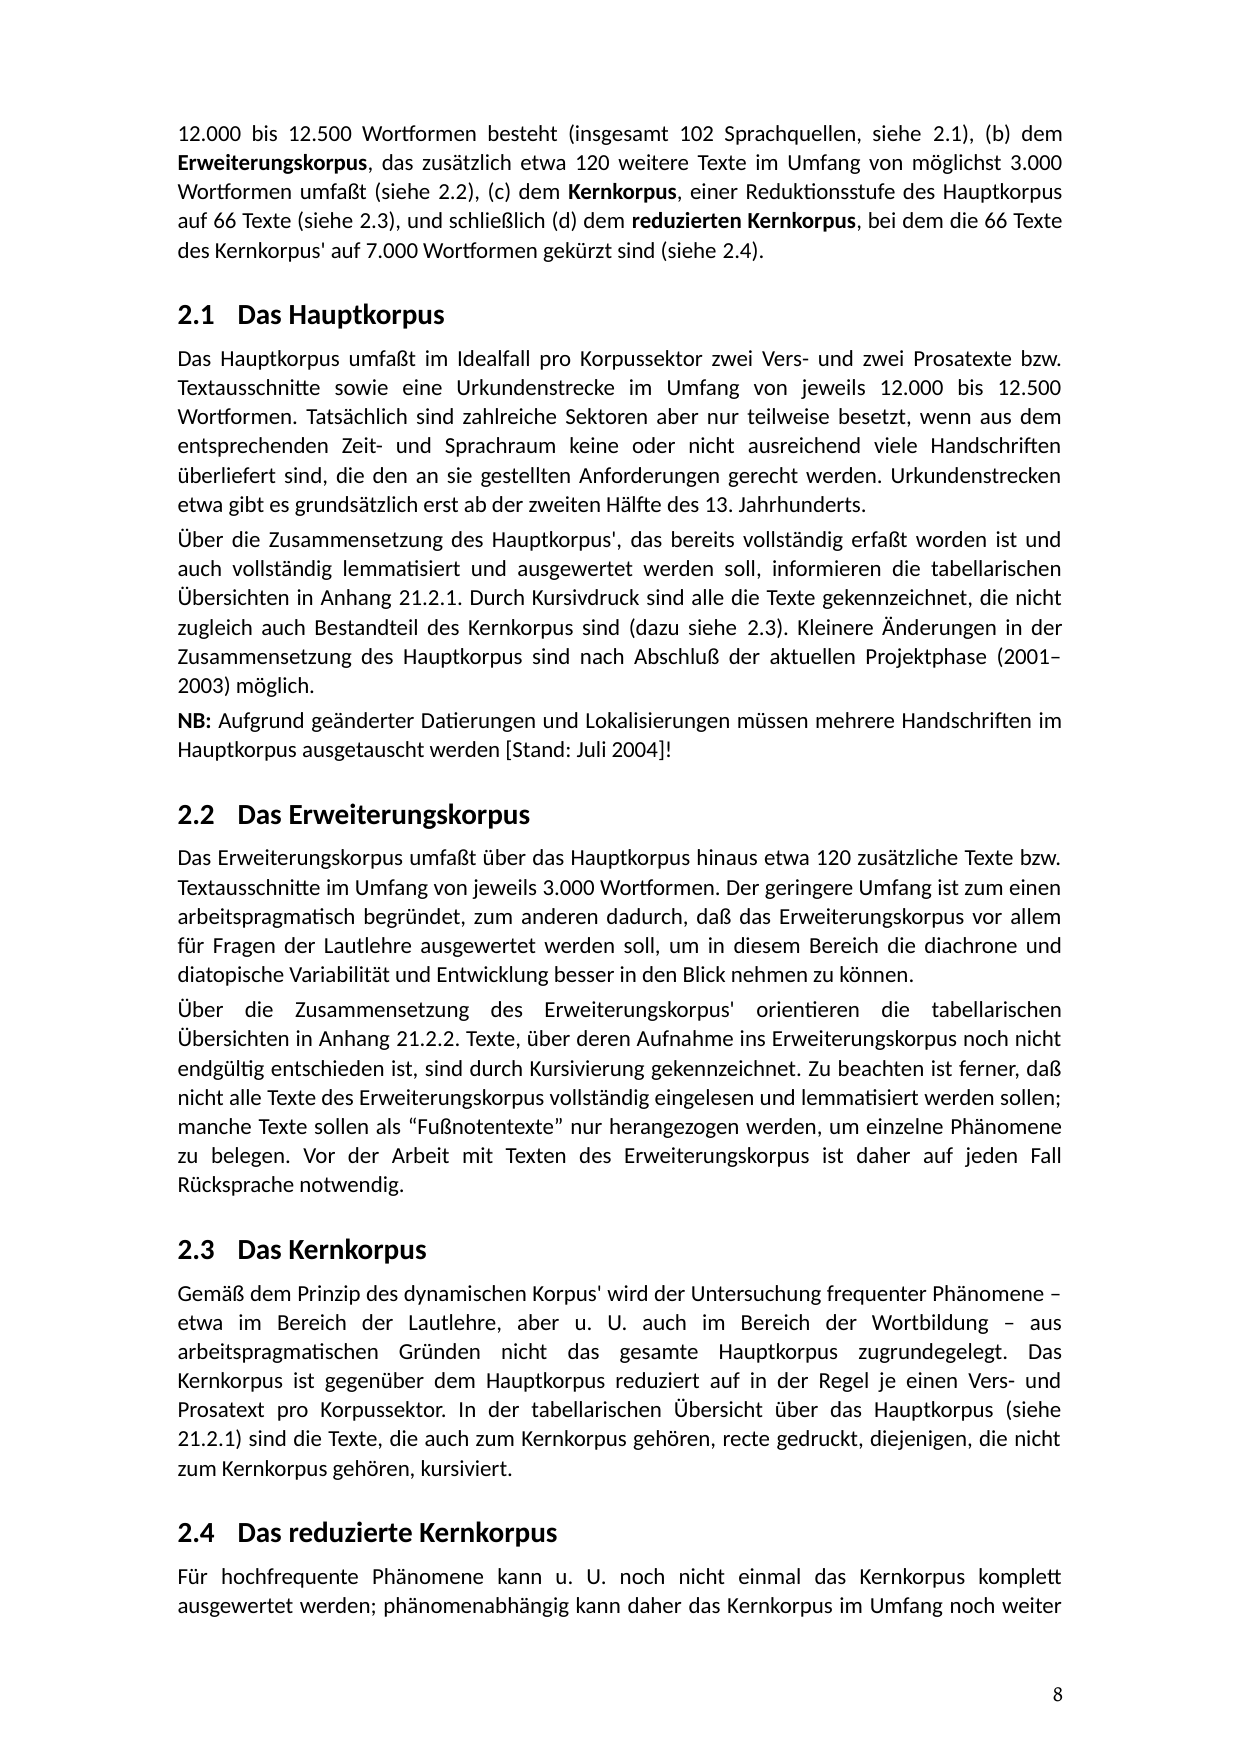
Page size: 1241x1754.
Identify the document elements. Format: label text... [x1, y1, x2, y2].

text Das Hauptkorpus umfaßt im Idealfall pro Korpussektor zwei Vers- und zwei Prosatexte bzw. Textausschnitte sowie eine Urkundenstrecke im Umfang von jeweils 12.000 bis 12.500 Wortformen. Tatsächlich sind zahlreiche Sektoren aber nur teilweise besetzt, wenn aus dem entsprechenden Zeit- und Sprachraum keine oder nicht ausreichend viele Handschriften überliefert sind, die den an sie gestellten Anforderungen gerecht werden. Urkundenstrecken etwa gibt es grundsätzlich erst ab der zweiten Hälfte des 13. Jahrhunderts. [177, 343, 1063, 518]
text 12.000 bis 12.500 Wortformen besteht (insgesamt 102 Sprachquellen, siehe 2.1), (b) dem Erweiterungskorpus, das zusätzlich etwa 120 weitere Texte im Umfang von möglichst 3.000 Wortformen umfaßt (siehe 2.2), (c) dem Kernkorpus, einer Reduktionsstufe des Hauptkorpus auf 66 Texte (siehe 2.3), und schließlich (d) dem reduzierten Kernkorpus, bei dem die 66 Texte des Kernkorpus' auf 7.000 Wortformen gekürzt sind (siehe 2.4). [177, 118, 1063, 264]
text Über die Zusammensetzung des Hauptkorpus', das bereits vollständig erfaßt worden ist und auch vollständig lemmatisiert und ausgewertet werden soll, informieren die tabellarischen Übersichten in Anhang 21.2.1. Durch Kursivdruck sind alle die Texte gekennzeichnet, die nicht zugleich auch Bestandteil des Kernkorpus sind (dazu siehe 2.3). Kleinere Änderungen in der Zusammensetzung des Hauptkorpus sind nach Abschluß der aktuellen Projektphase (2001–2003) möglich. [177, 524, 1063, 699]
subtitle Das Erweiterungskorpus [177, 801, 1063, 830]
text Über die Zusammensetzung des Erweiterungskorpus' orientieren die tabellarischen Übersichten in Anhang 21.2.2. Texte, über deren Aufnahme ins Erweiterungskorpus noch nicht endgültig entschieden ist, sind durch Kursivierung gekennzeichnet. Zu beachten ist ferner, daß nicht alle Texte des Erweiterungskorpus vollständig eingelesen und lemmatisiert werden sollen; manche Texte sollen als “Fußnotentexte” nur herangezogen werden, um einzelne Phänomene zu belegen. Vor der Arbeit mit Texten des Erweiterungskorpus ist daher auf jeden Fall Rücksprache notwendig. [177, 994, 1063, 1198]
text Für hochfrequente Phänomene kann u. U. noch nicht einmal das Kernkorpus komplett ausgewertet werden; phänomenabhängig kann daher das Kernkorpus im Umfang noch weiter [177, 1561, 1063, 1619]
subtitle Das Kernkorpus [177, 1236, 1063, 1265]
text NB: Aufgrund geänderter Datierungen und Lokalisierungen müssen mehrere Handschriften im Hauptkorpus ausgetauscht werden [Stand: Juli 2004]! [177, 705, 1063, 763]
text Das Erweiterungskorpus umfaßt über das Hauptkorpus hinaus etwa 120 zusätzliche Texte bzw. Textausschnitte im Umfang von jeweils 3.000 Wortformen. Der geringere Umfang ist zum einen arbeitspragmatisch begründet, zum anderen dadurch, daß das Erweiterungskorpus vor allem für Fragen der Lautlehre ausgewertet werden soll, um in diesem Bereich die diachrone und diatopische Variabilität und Entwicklung besser in den Blick nehmen zu können. [177, 842, 1063, 988]
text Gemäß dem Prinzip des dynamischen Korpus' wird der Untersuchung frequenter Phänomene – etwa im Bereich der Lautlehre, aber u. U. auch im Bereich der Wortbildung – aus arbeitspragmatischen Gründen nicht das gesamte Hauptkorpus zugrundegelegt. Das Kernkorpus ist gegenüber dem Hauptkorpus reduziert auf in der Regel je einen Vers- und Prosatext pro Korpussektor. In der tabellarischen Übersicht über das Hauptkorpus (siehe 21.2.1) sind die Texte, die auch zum Kernkorpus gehören, recte gedruckt, diejenigen, die nicht zum Kernkorpus gehören, kursiviert. [177, 1278, 1063, 1482]
subtitle Das reduzierte Kernkorpus [177, 1519, 1063, 1548]
subtitle Das Hauptkorpus [177, 301, 1063, 331]
